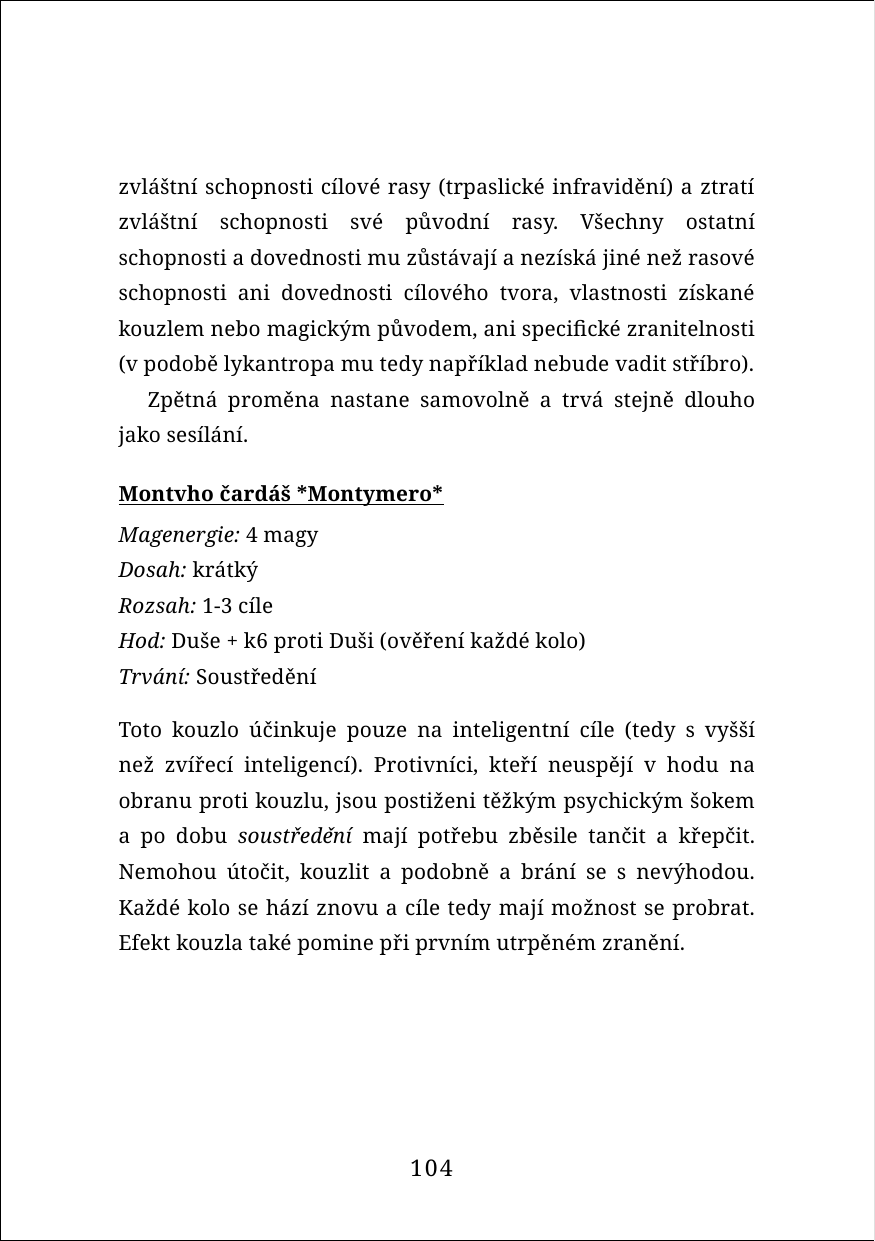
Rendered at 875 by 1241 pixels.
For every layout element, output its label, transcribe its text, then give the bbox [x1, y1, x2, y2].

subtitle Montvho čardáš *Montymero* [118, 479, 756, 508]
text zvláštní schopnosti cílové rasy (trpaslické infravidění) a ztratí zvláštní schopnosti své původní rasy. Všechny ostatní schopnosti a dovednosti mu zůstávají a nezíská jiné než rasové schopnosti ani dovednosti cílového tvora, vlastnosti získané kouzlem nebo magickým původem, ani specifické zranitelnosti (v podobě lykantropa mu tedy například nebude vadit stříbro). Zpětná proměna nastane samovolně a trvá stejně dlouho jako sesílání. [118, 172, 756, 449]
text Toto kouzlo účinkuje pouze na inteligentní cíle (tedy s vyšší než zvířecí inteligencí). Protivníci, kteří neuspějí v hodu na obranu proti kouzlu, jsou postiženi těžkým psychickým šokem a po dobu soustředění mají potřebu zběsile tančit a křepčit. Nemohou útočit, kouzlit a podobně a brání se s nevýhodou. Každé kolo se hází znovu a cíle tedy mají možnost se probrat. Efekt kouzla také pomine při prvním utrpěném zranění. [118, 715, 756, 957]
text Magenergie: 4 magy Dosah: krátký Rozsah: 1-3 cíle Hod: Duše + k6 proti Duši (ověření každé kolo) Trvání: Soustředění [118, 520, 756, 690]
